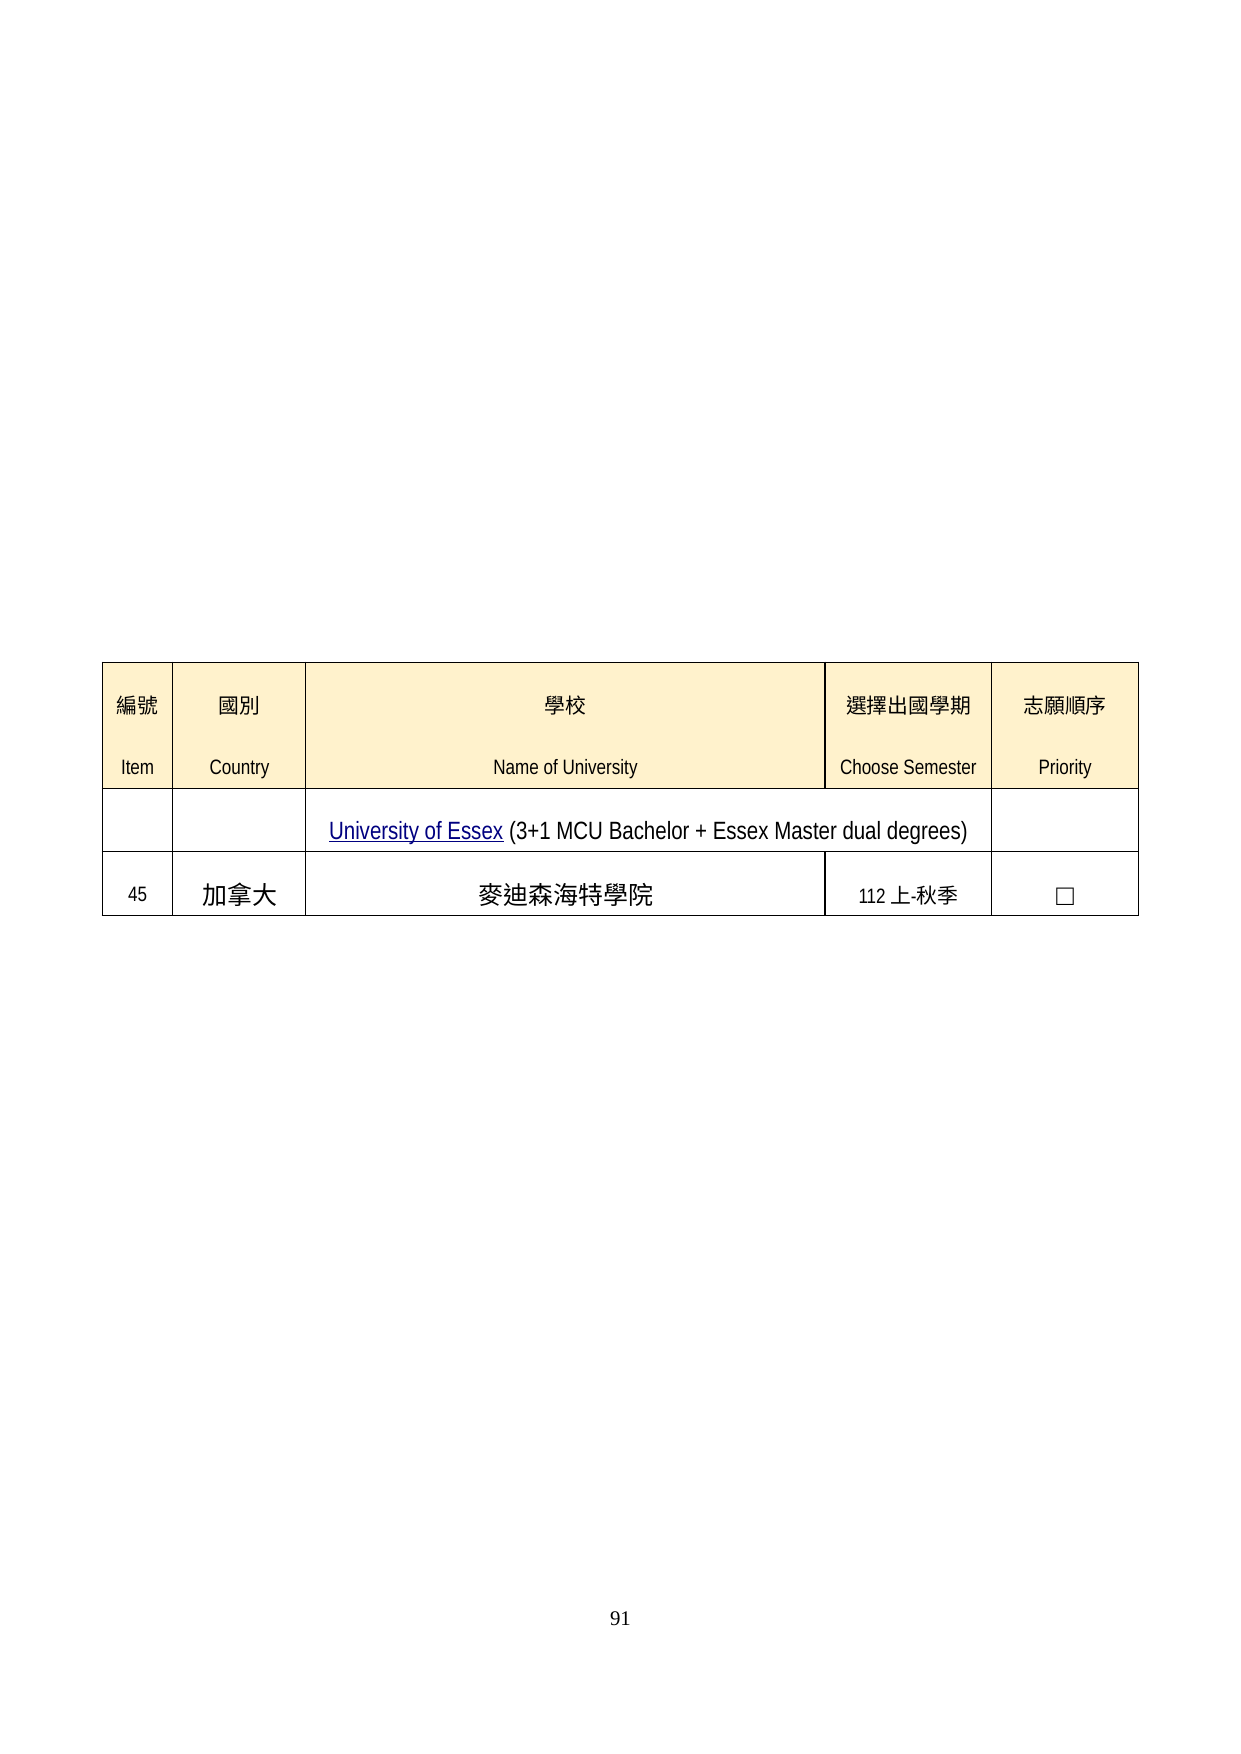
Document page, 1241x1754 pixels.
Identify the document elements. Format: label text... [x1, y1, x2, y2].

table_cell 112上-秋季 [826, 852, 991, 915]
table_cell [173, 789, 305, 851]
table_cell 麥迪森海特學院 [306, 852, 824, 915]
table_cell [103, 789, 172, 851]
table_header 志願順序 Priority [992, 663, 1138, 788]
table_cell 45 [103, 852, 172, 915]
table_header 選擇出國學期 Choose Semester [826, 663, 991, 788]
table_cell 加拿大 [173, 852, 305, 915]
table_header 編號 Item [103, 663, 172, 788]
table_header 學校 Name of University [306, 663, 824, 788]
table_cell □ [992, 852, 1138, 915]
table_cell University of Essex (3+1 MCU Bachelor + Essex Master dual degrees) [306, 789, 991, 851]
table_cell [992, 789, 1138, 851]
table_header 國別 Country [173, 663, 305, 788]
